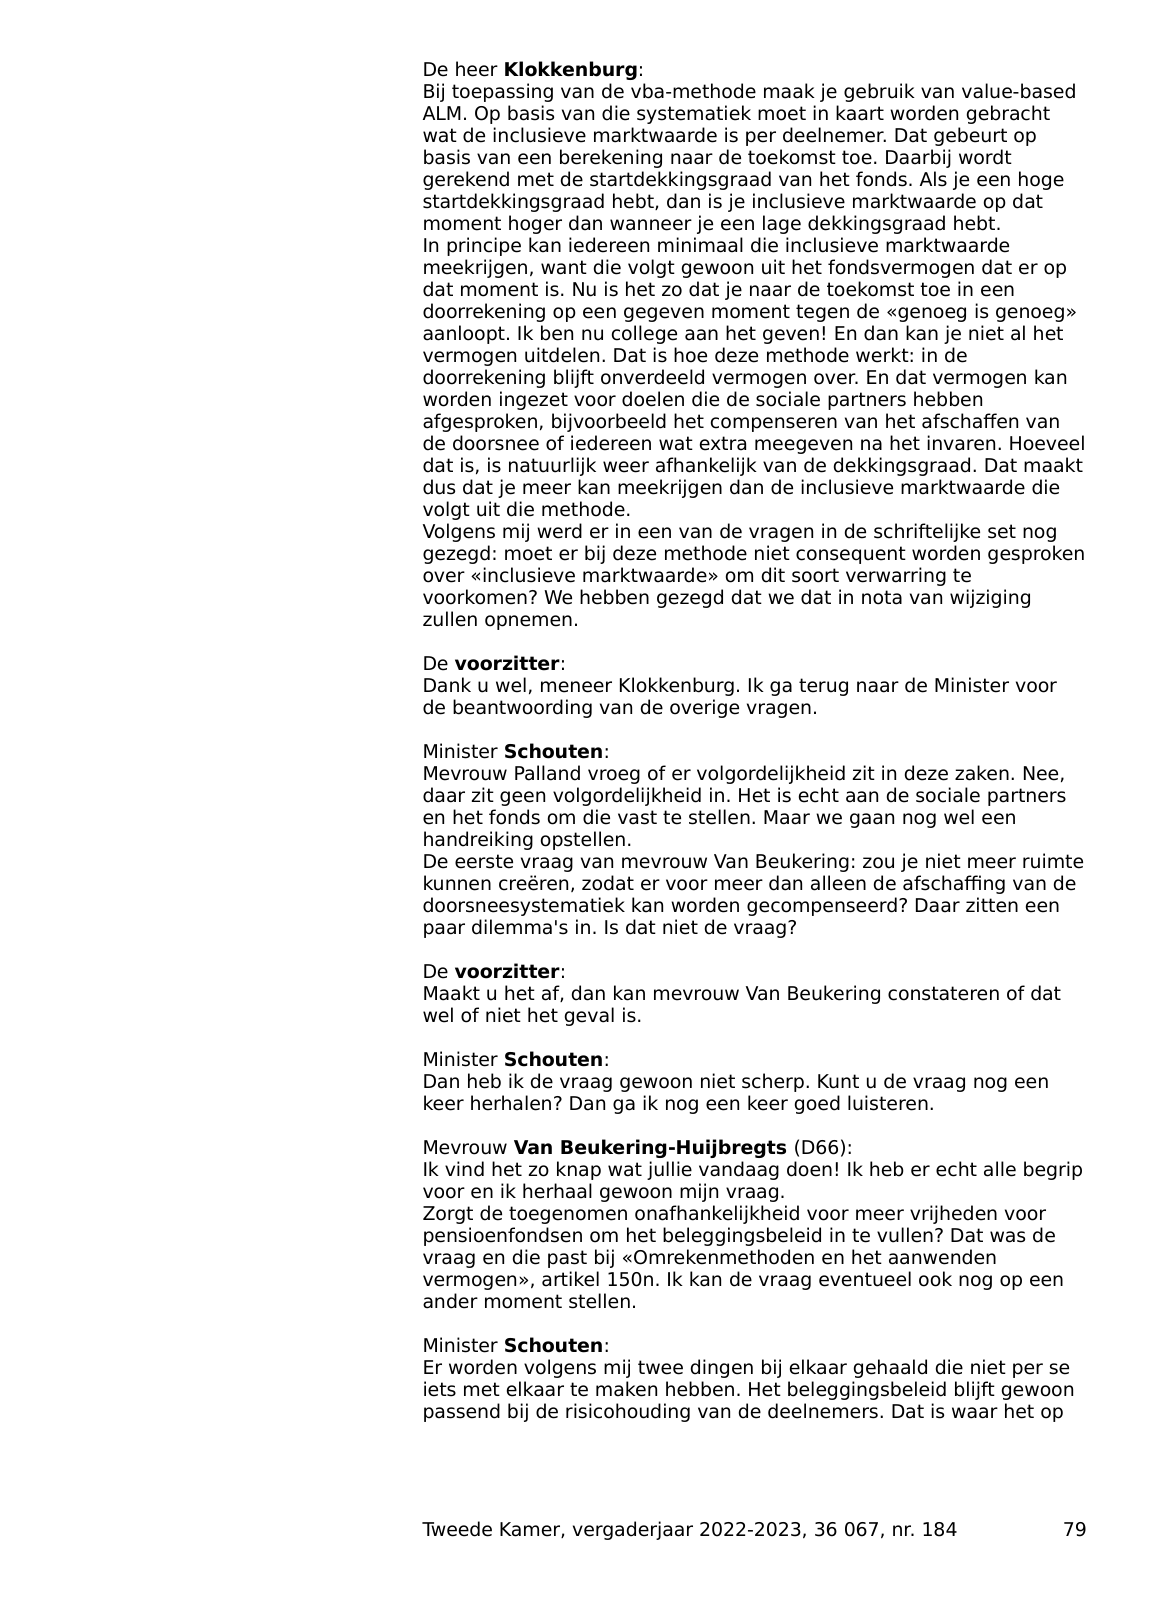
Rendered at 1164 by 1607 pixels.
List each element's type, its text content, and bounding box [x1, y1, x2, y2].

text Dan heb ik de vraag gewoon niet scherp. Kunt u de vraag nog een keer herhalen? Dan ga ik nog een keer goed luisteren. [422, 1071, 1087, 1115]
text In principe kan iedereen minimaal die inclusieve marktwaarde meekrijgen, want die volgt gewoon uit het fondsvermogen dat er op dat moment is. Nu is het zo dat je naar de toekomst toe in een doorrekening op een gegeven moment tegen de «genoeg is genoeg» aanloopt. Ik ben nu college aan het geven! En dan kan je niet al het vermogen uitdelen. Dat is hoe deze methode werkt: in de doorrekening blijft onverdeeld vermogen over. En dat vermogen kan worden ingezet voor doelen die de sociale partners hebben afgesproken, bijvoorbeeld het compenseren van het afschaffen van de doorsnee of iedereen wat extra meegeven na het invaren. Hoeveel dat is, is natuurlijk weer afhankelijk van de dekkingsgraad. Dat maakt dus dat je meer kan meekrijgen dan de inclusieve marktwaarde die volgt uit die methode. [422, 235, 1087, 521]
text Er worden volgens mij twee dingen bij elkaar gehaald die niet per se iets met elkaar te maken hebben. Het beleggingsbeleid blijft gewoon passend bij de risicohouding van de deelnemers. Dat is waar het op [422, 1357, 1087, 1423]
text De heer Klokkenburg: [422, 59, 1087, 81]
text Mevrouw Palland vroeg of er volgordelijkheid zit in deze zaken. Nee, daar zit geen volgordelijkheid in. Het is echt aan de sociale partners en het fonds om die vast te stellen. Maar we gaan nog wel een handreiking opstellen. [422, 763, 1087, 851]
text Mevrouw Van Beukering-Huijbregts (D66): [422, 1137, 1087, 1159]
text Volgens mij werd er in een van de vragen in de schriftelijke set nog gezegd: moet er bij deze methode niet consequent worden gesproken over «inclusieve marktwaarde» om dit soort verwarring te voorkomen? We hebben gezegd dat we dat in nota van wijziging zullen opnemen. [422, 521, 1087, 631]
text De voorzitter: [422, 653, 1087, 675]
text Maakt u het af, dan kan mevrouw Van Beukering constateren of dat wel of niet het geval is. [422, 983, 1087, 1027]
text De eerste vraag van mevrouw Van Beukering: zou je niet meer ruimte kunnen creëren, zodat er voor meer dan alleen de afschaffing van de doorsneesystematiek kan worden gecompenseerd? Daar zitten een paar dilemma's in. Is dat niet de vraag? [422, 851, 1087, 939]
text Bij toepassing van de vba-methode maak je gebruik van value-based ALM. Op basis van die systematiek moet in kaart worden gebracht wat de inclusieve marktwaarde is per deelnemer. Dat gebeurt op basis van een berekening naar de toekomst toe. Daarbij wordt gerekend met de startdekkingsgraad van het fonds. Als je een hoge startdekkingsgraad hebt, dan is je inclusieve marktwaarde op dat moment hoger dan wanneer je een lage dekkingsgraad hebt. [422, 81, 1087, 235]
text De voorzitter: [422, 961, 1087, 983]
text Zorgt de toegenomen onafhankelijkheid voor meer vrijheden voor pensioenfondsen om het beleggingsbeleid in te vullen? Dat was de vraag en die past bij «Omrekenmethoden en het aanwenden vermogen», artikel 150n. Ik kan de vraag eventueel ook nog op een ander moment stellen. [422, 1203, 1087, 1313]
text Ik vind het zo knap wat jullie vandaag doen! Ik heb er echt alle begrip voor en ik herhaal gewoon mijn vraag. [422, 1159, 1087, 1203]
text Minister Schouten: [422, 1335, 1087, 1357]
text Dank u wel, meneer Klokkenburg. Ik ga terug naar de Minister voor de beantwoording van de overige vragen. [422, 675, 1087, 719]
text Minister Schouten: [422, 741, 1087, 763]
text Minister Schouten: [422, 1049, 1087, 1071]
